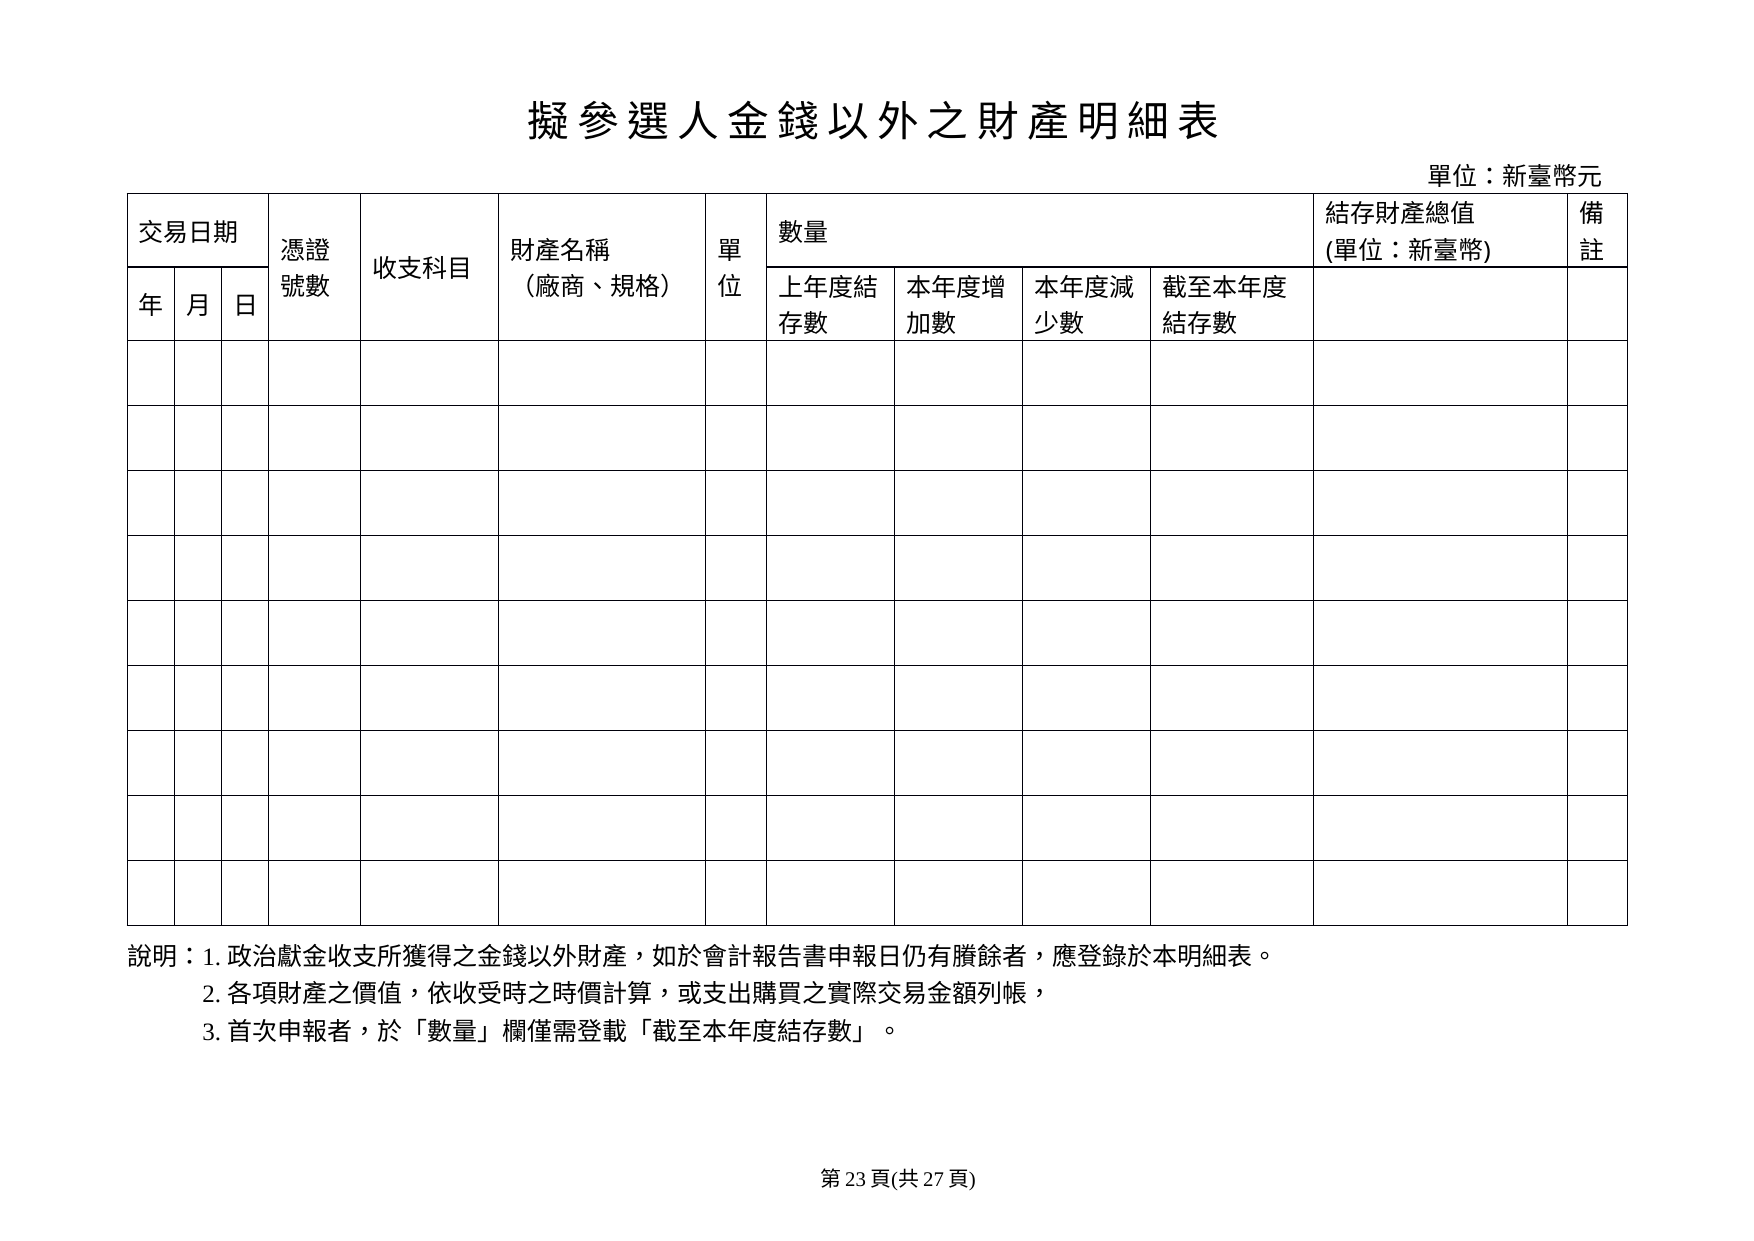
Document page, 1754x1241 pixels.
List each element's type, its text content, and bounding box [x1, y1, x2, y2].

table_cell [1023, 536, 1150, 600]
table_cell [1568, 731, 1627, 795]
table_cell [1023, 471, 1150, 535]
table_cell [499, 406, 705, 470]
table_cell [767, 406, 894, 470]
table_cell [128, 666, 174, 730]
table_cell [175, 341, 221, 405]
table_cell [128, 406, 174, 470]
table_cell [1023, 796, 1150, 860]
table_cell [1151, 796, 1313, 860]
table_header 財產名稱 （廠商、規格） [499, 194, 705, 340]
table_cell [1314, 268, 1567, 340]
table_cell 上年度結存數 [767, 268, 894, 340]
text 3.首次申報者，於「數量」欄僅需登載「截至本年度結存數」。 [202, 1010, 1627, 1048]
table_cell [1568, 796, 1627, 860]
table_cell [128, 536, 174, 600]
table_cell [895, 666, 1022, 730]
table_cell [1023, 601, 1150, 665]
text 單位：新臺幣元 [127, 155, 1602, 193]
table_cell [361, 731, 498, 795]
table_cell [269, 666, 360, 730]
table_cell [1023, 341, 1150, 405]
table_cell [361, 536, 498, 600]
table_cell [1023, 406, 1150, 470]
table_cell [361, 471, 498, 535]
text 2.各項財產之價值，依收受時之時價計算，或支出購買之實際交易金額列帳， [202, 973, 1627, 1010]
table_cell [767, 471, 894, 535]
table_cell [499, 471, 705, 535]
table_cell [222, 796, 268, 860]
table_cell [895, 406, 1022, 470]
table_cell [128, 731, 174, 795]
table_cell [175, 601, 221, 665]
table_cell [1151, 666, 1313, 730]
table_cell [128, 341, 174, 405]
table_cell [706, 666, 766, 730]
table_cell [1151, 471, 1313, 535]
table_cell [1568, 471, 1627, 535]
table_cell [1568, 861, 1627, 925]
table_cell [1568, 536, 1627, 600]
table_cell [1151, 731, 1313, 795]
table_cell [895, 601, 1022, 665]
table_cell [767, 666, 894, 730]
table_cell [269, 341, 360, 405]
table_cell [1314, 536, 1567, 600]
table_cell [1314, 471, 1567, 535]
table_cell [895, 341, 1022, 405]
table_cell [222, 471, 268, 535]
table_cell [269, 861, 360, 925]
table_cell [222, 861, 268, 925]
table_cell [1023, 666, 1150, 730]
table_cell [175, 471, 221, 535]
table_cell [1568, 601, 1627, 665]
table_cell [361, 406, 498, 470]
table_cell [706, 341, 766, 405]
table_cell [767, 601, 894, 665]
table_header 數量 [767, 194, 1313, 266]
table_cell [767, 341, 894, 405]
table_cell [895, 796, 1022, 860]
table_cell [361, 861, 498, 925]
table_cell [222, 666, 268, 730]
table_cell [222, 731, 268, 795]
table_cell [128, 471, 174, 535]
table_cell [706, 536, 766, 600]
table_cell [269, 536, 360, 600]
table_cell [1023, 861, 1150, 925]
table_cell [706, 731, 766, 795]
table_cell [269, 796, 360, 860]
text 擬參選人金錢以外之財產明細表 [127, 80, 1627, 155]
table_header 收支科目 [361, 194, 498, 340]
table_cell 截至本年度結存數 [1151, 268, 1313, 340]
table_cell [1314, 666, 1567, 730]
table_header 單位 [706, 194, 766, 340]
table_cell [895, 471, 1022, 535]
table_cell [895, 861, 1022, 925]
table_cell [175, 536, 221, 600]
table_cell [499, 666, 705, 730]
table_cell [361, 601, 498, 665]
table_cell [1568, 268, 1627, 340]
table_cell [1151, 861, 1313, 925]
table_cell [499, 341, 705, 405]
table_cell [269, 471, 360, 535]
table_cell 月 [175, 268, 221, 340]
table_cell [128, 601, 174, 665]
table_cell [499, 731, 705, 795]
table_cell [269, 601, 360, 665]
table_cell [499, 796, 705, 860]
table_header 交易日期 [128, 194, 268, 266]
table_cell [175, 406, 221, 470]
table_cell [222, 406, 268, 470]
table_cell [1314, 796, 1567, 860]
table_cell [499, 861, 705, 925]
table_cell [222, 536, 268, 600]
table_cell [499, 536, 705, 600]
table_cell [222, 601, 268, 665]
table_cell [175, 861, 221, 925]
table_cell [706, 601, 766, 665]
table_cell [222, 341, 268, 405]
table_cell [1314, 341, 1567, 405]
table_cell [895, 536, 1022, 600]
table_cell [1314, 861, 1567, 925]
table_cell [1314, 406, 1567, 470]
table_cell [1568, 406, 1627, 470]
table_cell [1568, 666, 1627, 730]
table_header 結存財產總值 (單位：新臺幣) [1314, 194, 1567, 266]
table_cell [767, 796, 894, 860]
table_cell [175, 731, 221, 795]
table_cell [1151, 601, 1313, 665]
table_cell [175, 666, 221, 730]
table_cell [269, 731, 360, 795]
table_cell [499, 601, 705, 665]
table_cell [1314, 601, 1567, 665]
table_cell [895, 731, 1022, 795]
table_cell [767, 536, 894, 600]
table_cell [128, 861, 174, 925]
table_header 備註 [1568, 194, 1627, 266]
table_cell [706, 796, 766, 860]
table_cell 年 [128, 268, 174, 340]
table_cell [1314, 731, 1567, 795]
table_cell [706, 861, 766, 925]
table_cell 本年度減少數 [1023, 268, 1150, 340]
table_cell [128, 796, 174, 860]
table_cell 本年度增加數 [895, 268, 1022, 340]
table_cell [1023, 731, 1150, 795]
table_cell [361, 796, 498, 860]
table_cell [1151, 406, 1313, 470]
table_cell [1151, 341, 1313, 405]
table_cell [175, 796, 221, 860]
table_cell [1151, 536, 1313, 600]
table_header 憑證 號數 [269, 194, 360, 340]
table_cell [361, 666, 498, 730]
table_cell [269, 406, 360, 470]
table_cell [706, 471, 766, 535]
table_cell [361, 341, 498, 405]
table_cell 日 [222, 268, 268, 340]
text 說明：1.政治獻金收支所獲得之金錢以外財產，如於會計報告書申報日仍有賸餘者，應登錄於本明細表。 [127, 935, 1602, 973]
table_cell [706, 406, 766, 470]
table_cell [767, 861, 894, 925]
table_cell [767, 731, 894, 795]
table_cell [1568, 341, 1627, 405]
